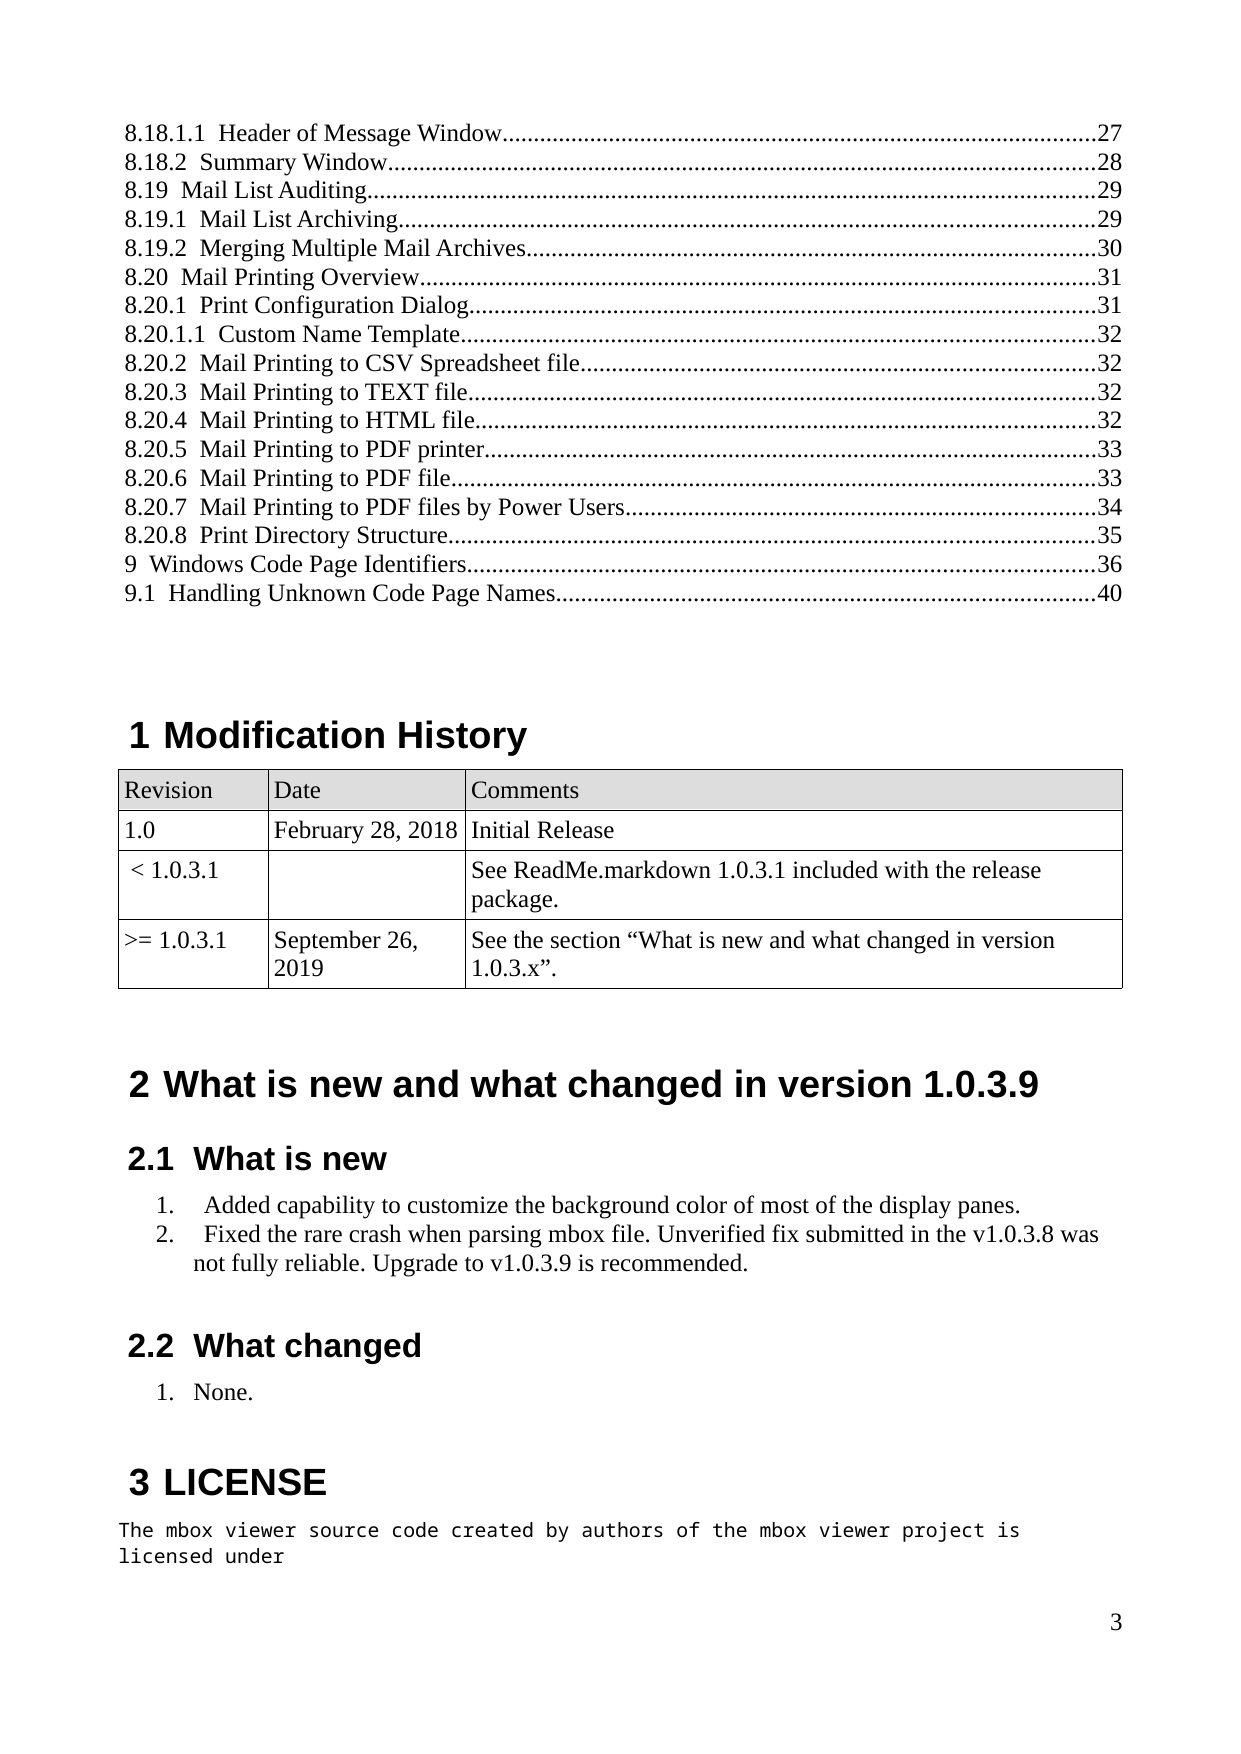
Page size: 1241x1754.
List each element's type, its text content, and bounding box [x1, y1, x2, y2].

list Fixed the rare crash when parsing mbox file. Unverified fix submitted in the v1.0.3.8 was not fully reliable. Upgrade to v1.0.3.9 is recommended. [156, 1219, 1122, 1276]
text 8.20.1 Print Configuration Dialog 31 [118, 291, 1122, 319]
text 9 Windows Code Page Identifiers 36 [118, 549, 1122, 578]
text 8.20.7 Mail Printing to PDF files by Power Users 34 [118, 492, 1122, 521]
text 8.20.1.1 Custom Name Template 32 [118, 319, 1122, 348]
table_header Date [269, 770, 465, 809]
table_cell September 26, 2019 [269, 920, 465, 988]
table_cell Initial Release [466, 811, 1122, 850]
table_cell < 1.0.3.1 [119, 851, 268, 919]
text 8.20.3 Mail Printing to TEXT file 32 [118, 377, 1122, 406]
table_header Revision [119, 770, 268, 809]
list None. [156, 1377, 1122, 1406]
table_cell >= 1.0.3.1 [119, 920, 268, 988]
table_cell See the section “What is new and what changed in version 1.0.3.x”. [466, 920, 1122, 988]
subtitle What is new [118, 1139, 1122, 1178]
text 8.20.8 Print Directory Structure 35 [118, 521, 1122, 549]
text 8.20.6 Mail Printing to PDF file 33 [118, 463, 1122, 492]
table_cell See ReadMe.markdown 1.0.3.1 included with the release package. [466, 851, 1122, 919]
text 9.1 Handling Unknown Code Page Names 40 [118, 578, 1122, 607]
subtitle What is new and what changed in version 1.0.3.9 [118, 1062, 1122, 1106]
text 8.18.1.1 Header of Message Window 27 [118, 118, 1122, 147]
table_cell February 28, 2018 [269, 811, 465, 850]
table_cell 1.0 [119, 811, 268, 850]
text 8.20.4 Mail Printing to HTML file 32 [118, 406, 1122, 434]
text 8.19 Mail List Auditing 29 [118, 176, 1122, 204]
text 8.18.2 Summary Window 28 [118, 147, 1122, 176]
list Added capability to customize the background color of most of the display panes. [156, 1190, 1122, 1219]
text The mbox viewer source code created by authors of the mbox viewer project is licensed under [118, 1516, 1122, 1570]
text 8.20.5 Mail Printing to PDF printer 33 [118, 434, 1122, 463]
table_header Comments [466, 770, 1122, 809]
subtitle LICENSE [118, 1460, 1122, 1503]
table_cell [269, 851, 465, 919]
text 8.20 Mail Printing Overview 31 [118, 262, 1122, 291]
text 8.19.1 Mail List Archiving 29 [118, 204, 1122, 233]
text 8.20.2 Mail Printing to CSV Spreadsheet file 32 [118, 348, 1122, 377]
subtitle Modification History [118, 713, 1122, 757]
subtitle What changed [118, 1326, 1122, 1365]
text 8.19.2 Merging Multiple Mail Archives 30 [118, 233, 1122, 262]
